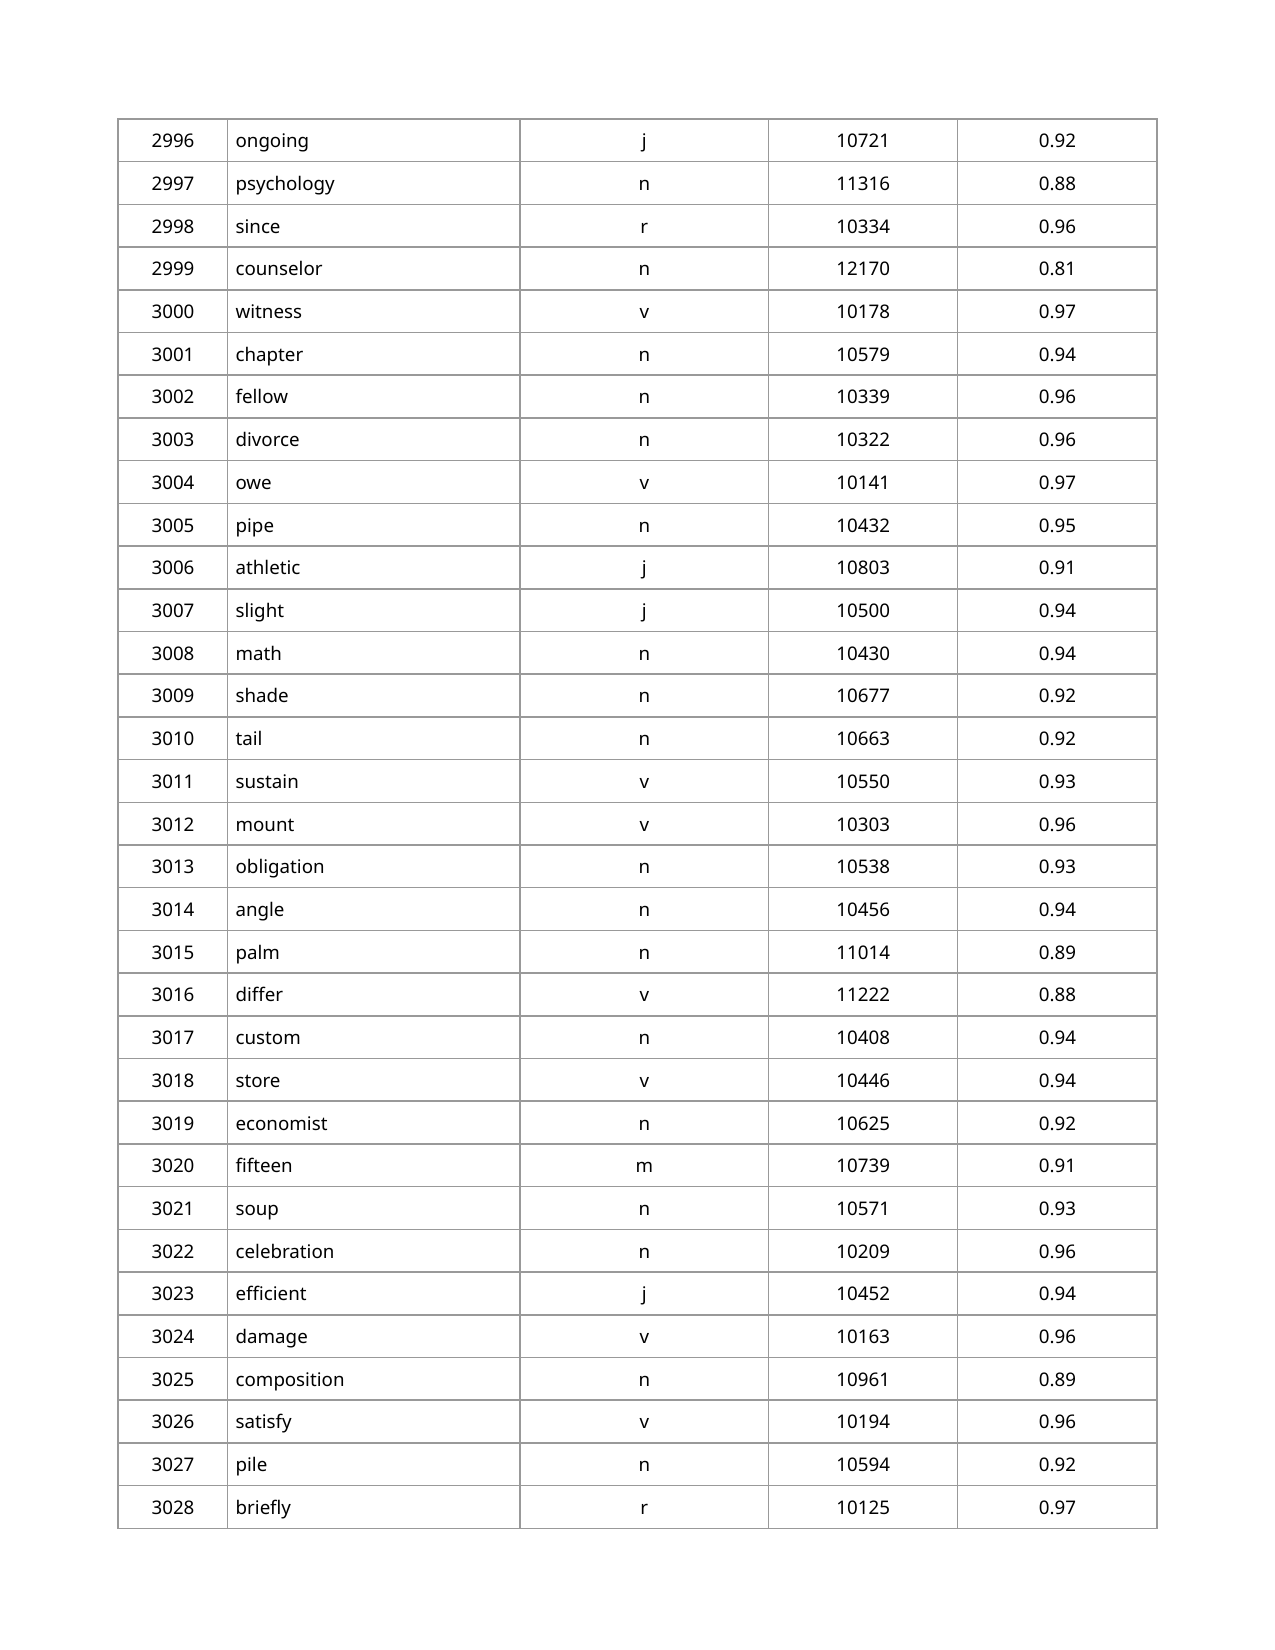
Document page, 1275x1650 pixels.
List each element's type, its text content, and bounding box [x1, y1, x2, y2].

table_cell r [521, 1486, 768, 1527]
table_cell n [521, 162, 768, 203]
table_cell j [521, 547, 768, 588]
table_cell angle [228, 888, 519, 929]
table_cell tail [228, 718, 519, 759]
table_cell n [521, 846, 768, 887]
table_cell 0.94 [958, 1059, 1156, 1100]
table_cell 3007 [119, 590, 227, 631]
table_cell pile [228, 1444, 519, 1485]
table_cell 3000 [119, 291, 227, 332]
table_cell ongoing [228, 120, 519, 161]
table_cell n [521, 1187, 768, 1228]
table_cell n [521, 632, 768, 673]
table_cell 3023 [119, 1273, 227, 1314]
table_cell 10446 [769, 1059, 957, 1100]
table_cell v [521, 1059, 768, 1100]
table_cell pipe [228, 504, 519, 545]
table_cell 3017 [119, 1017, 227, 1058]
table_cell v [521, 461, 768, 502]
table_cell economist [228, 1102, 519, 1143]
table_cell obligation [228, 846, 519, 887]
table_cell n [521, 376, 768, 417]
table_cell 2996 [119, 120, 227, 161]
table_cell 10571 [769, 1187, 957, 1228]
table_cell 10334 [769, 205, 957, 246]
table_cell 11014 [769, 931, 957, 972]
table_cell soup [228, 1187, 519, 1228]
table_cell 0.95 [958, 504, 1156, 545]
table_cell 0.81 [958, 248, 1156, 289]
table_cell 0.96 [958, 376, 1156, 417]
table_cell 0.94 [958, 888, 1156, 929]
table_cell 10432 [769, 504, 957, 545]
table_cell 10538 [769, 846, 957, 887]
table_cell math [228, 632, 519, 673]
table_cell n [521, 248, 768, 289]
table_cell 11222 [769, 974, 957, 1015]
table_cell 10163 [769, 1316, 957, 1357]
table_cell 0.96 [958, 419, 1156, 460]
table_cell composition [228, 1358, 519, 1399]
table_cell 10550 [769, 760, 957, 801]
table_cell 3011 [119, 760, 227, 801]
table_cell 10594 [769, 1444, 957, 1485]
table_cell 3015 [119, 931, 227, 972]
table_cell n [521, 931, 768, 972]
table_cell 2997 [119, 162, 227, 203]
table_cell 10125 [769, 1486, 957, 1527]
table_cell n [521, 419, 768, 460]
table_cell 10803 [769, 547, 957, 588]
table_cell differ [228, 974, 519, 1015]
table_cell n [521, 675, 768, 716]
table_cell 3026 [119, 1401, 227, 1442]
table_cell 10178 [769, 291, 957, 332]
table_cell n [521, 1102, 768, 1143]
table_cell damage [228, 1316, 519, 1357]
table_cell 3027 [119, 1444, 227, 1485]
table_cell 0.96 [958, 205, 1156, 246]
table_cell 0.91 [958, 1145, 1156, 1186]
table_cell 0.89 [958, 1358, 1156, 1399]
table_cell 3013 [119, 846, 227, 887]
table_cell counselor [228, 248, 519, 289]
table_cell divorce [228, 419, 519, 460]
table_cell n [521, 504, 768, 545]
table_cell 3012 [119, 803, 227, 844]
table_cell 12170 [769, 248, 957, 289]
table_cell 10430 [769, 632, 957, 673]
table_cell n [521, 718, 768, 759]
table_cell 10209 [769, 1230, 957, 1271]
table_cell 0.96 [958, 1230, 1156, 1271]
table_cell n [521, 888, 768, 929]
table_cell v [521, 803, 768, 844]
table_cell 0.94 [958, 1273, 1156, 1314]
table_cell 10456 [769, 888, 957, 929]
table_cell 0.88 [958, 974, 1156, 1015]
table_cell 10625 [769, 1102, 957, 1143]
table_cell 11316 [769, 162, 957, 203]
table_cell v [521, 291, 768, 332]
table_cell 0.97 [958, 461, 1156, 502]
table_cell 3024 [119, 1316, 227, 1357]
table_cell 3010 [119, 718, 227, 759]
table_cell 3009 [119, 675, 227, 716]
table_cell n [521, 1444, 768, 1485]
table_cell 0.89 [958, 931, 1156, 972]
table_cell n [521, 1358, 768, 1399]
table_cell 3022 [119, 1230, 227, 1271]
table_cell 0.93 [958, 846, 1156, 887]
table_cell 3006 [119, 547, 227, 588]
table_cell athletic [228, 547, 519, 588]
table_cell 3019 [119, 1102, 227, 1143]
table_cell 0.93 [958, 1187, 1156, 1228]
table_cell 0.94 [958, 590, 1156, 631]
table_cell 10500 [769, 590, 957, 631]
table_cell store [228, 1059, 519, 1100]
table_cell 0.96 [958, 1401, 1156, 1442]
table_cell 3004 [119, 461, 227, 502]
table_cell m [521, 1145, 768, 1186]
table_cell 0.97 [958, 291, 1156, 332]
table_cell j [521, 1273, 768, 1314]
table_cell 0.92 [958, 718, 1156, 759]
table_cell 0.94 [958, 333, 1156, 374]
table_cell owe [228, 461, 519, 502]
table_cell sustain [228, 760, 519, 801]
table_cell 10339 [769, 376, 957, 417]
table_cell v [521, 1316, 768, 1357]
table_cell custom [228, 1017, 519, 1058]
table_cell 10194 [769, 1401, 957, 1442]
table_cell 3003 [119, 419, 227, 460]
table_cell 10141 [769, 461, 957, 502]
table_cell 3016 [119, 974, 227, 1015]
table_cell 0.92 [958, 675, 1156, 716]
table_cell 3021 [119, 1187, 227, 1228]
table_cell psychology [228, 162, 519, 203]
table_cell 10739 [769, 1145, 957, 1186]
table_cell 0.92 [958, 1102, 1156, 1143]
table_cell n [521, 333, 768, 374]
table_cell 3025 [119, 1358, 227, 1399]
table_cell 0.97 [958, 1486, 1156, 1527]
table_cell fifteen [228, 1145, 519, 1186]
table_cell 10452 [769, 1273, 957, 1314]
table_cell 0.92 [958, 120, 1156, 161]
table_cell 3002 [119, 376, 227, 417]
table_cell 10663 [769, 718, 957, 759]
table_cell 10408 [769, 1017, 957, 1058]
table_cell mount [228, 803, 519, 844]
table_cell j [521, 590, 768, 631]
table_cell 3014 [119, 888, 227, 929]
table_cell witness [228, 291, 519, 332]
table_cell chapter [228, 333, 519, 374]
table_cell 3005 [119, 504, 227, 545]
table_cell 3020 [119, 1145, 227, 1186]
table_cell r [521, 205, 768, 246]
table_cell slight [228, 590, 519, 631]
table_cell 3028 [119, 1486, 227, 1527]
table_cell 10677 [769, 675, 957, 716]
table_cell 10721 [769, 120, 957, 161]
table_cell 0.93 [958, 760, 1156, 801]
table_cell briefly [228, 1486, 519, 1527]
table_cell 10579 [769, 333, 957, 374]
table_cell satisfy [228, 1401, 519, 1442]
table_cell shade [228, 675, 519, 716]
table_cell 2999 [119, 248, 227, 289]
table_cell fellow [228, 376, 519, 417]
table_cell 0.92 [958, 1444, 1156, 1485]
table_cell since [228, 205, 519, 246]
table_cell 0.88 [958, 162, 1156, 203]
table_cell 10961 [769, 1358, 957, 1399]
table_cell 10322 [769, 419, 957, 460]
table_cell 3001 [119, 333, 227, 374]
table_cell 0.96 [958, 1316, 1156, 1357]
table_cell v [521, 974, 768, 1015]
table_cell n [521, 1017, 768, 1058]
table_cell n [521, 1230, 768, 1271]
table_cell 0.96 [958, 803, 1156, 844]
table_cell 3018 [119, 1059, 227, 1100]
table_cell v [521, 1401, 768, 1442]
table_cell palm [228, 931, 519, 972]
table_cell 0.91 [958, 547, 1156, 588]
table_cell 3008 [119, 632, 227, 673]
table_cell 10303 [769, 803, 957, 844]
table_cell j [521, 120, 768, 161]
table_cell 0.94 [958, 1017, 1156, 1058]
table_cell efficient [228, 1273, 519, 1314]
table_cell celebration [228, 1230, 519, 1271]
table_cell 2998 [119, 205, 227, 246]
table_cell 0.94 [958, 632, 1156, 673]
table_cell v [521, 760, 768, 801]
